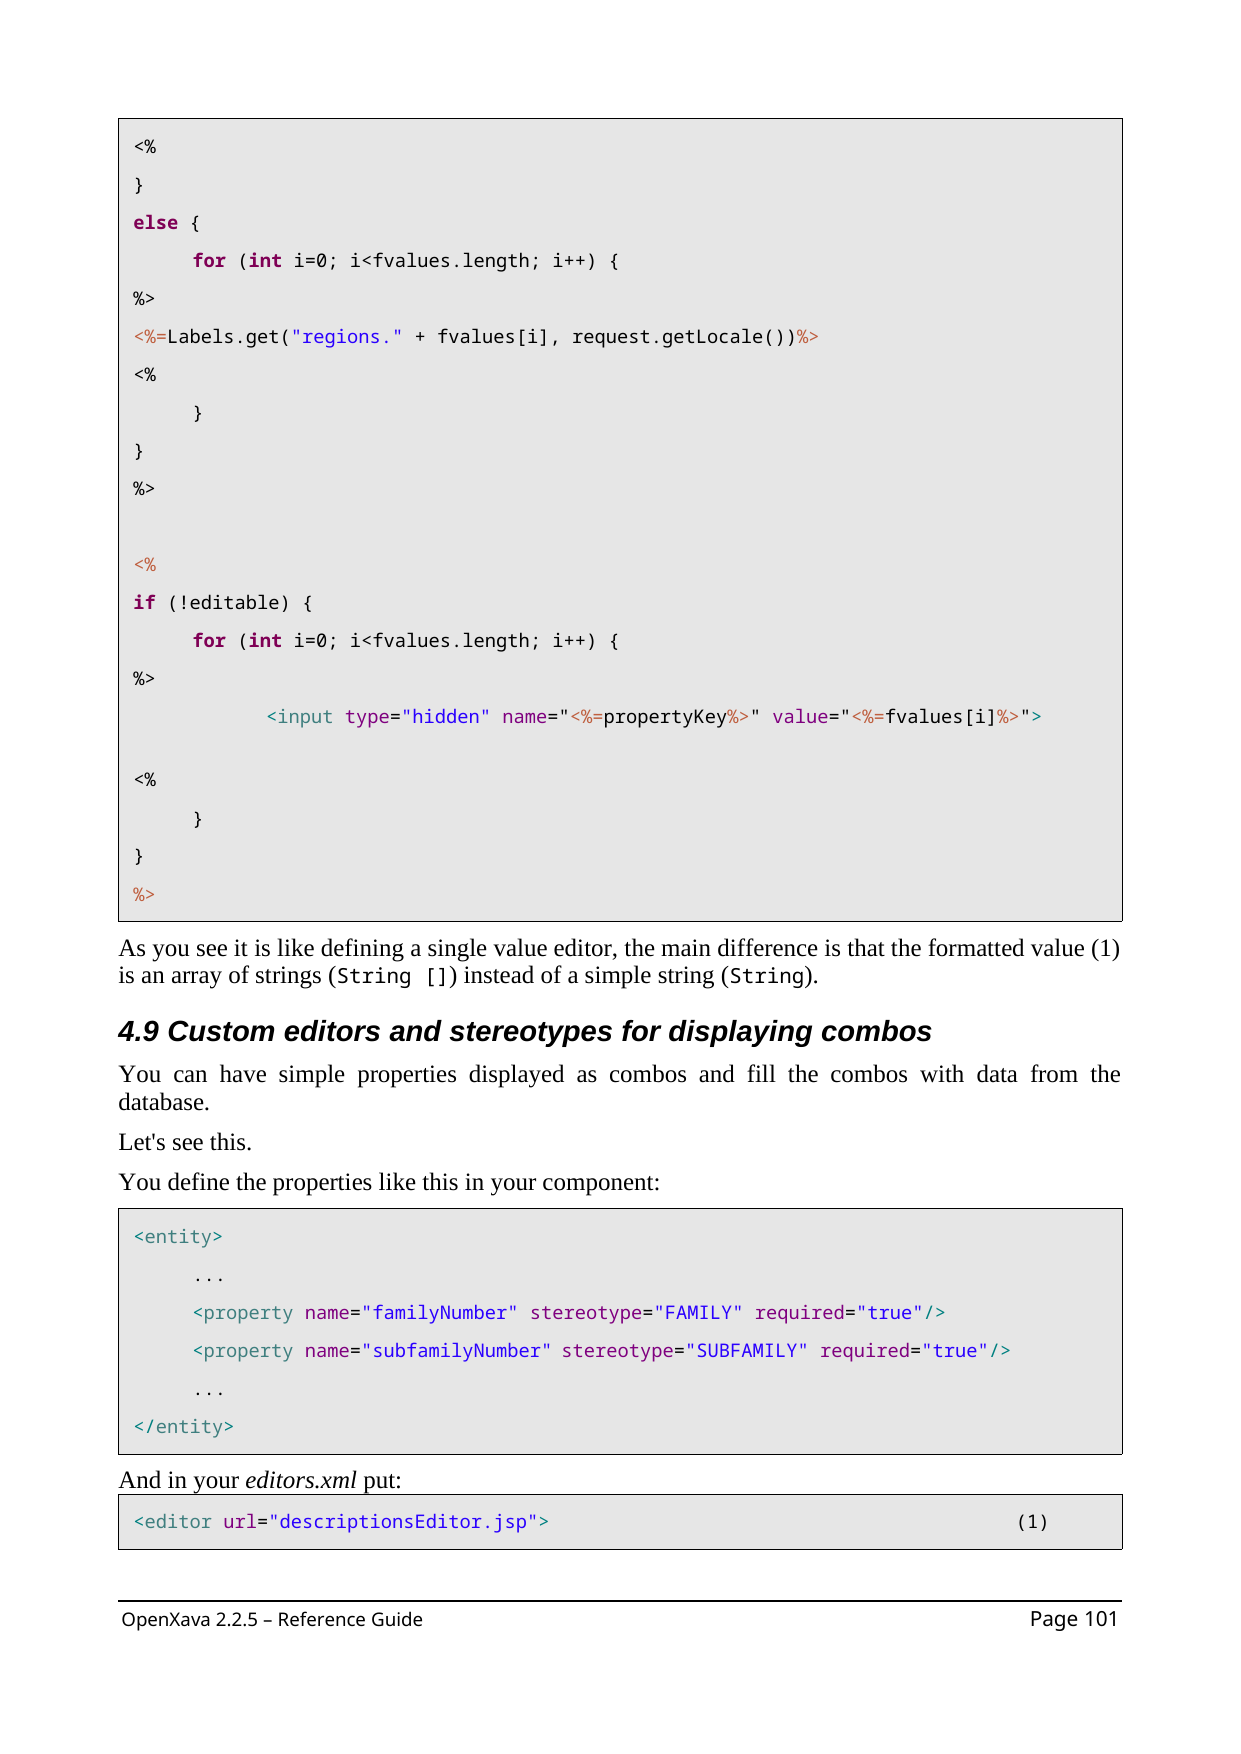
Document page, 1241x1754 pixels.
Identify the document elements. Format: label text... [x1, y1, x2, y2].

text if (!editable) { [119, 574, 1122, 612]
text %> [119, 270, 1122, 308]
text for (int i=0; i<fvalues.length; i++) { [119, 612, 1122, 650]
text You can have simple properties displayed as combos and fill the combos with data from the database. [118, 1060, 1122, 1115]
text %> [119, 650, 1122, 688]
text <% [119, 119, 1122, 156]
text } [119, 156, 1122, 194]
text <input type="hidden" name="<%=propertyKey%>" value="<%=fvalues[i]%>"> [119, 688, 1122, 752]
text } [119, 422, 1122, 460]
text <%=Labels.get("regions." + fvalues[i], request.getLocale())%> [119, 308, 1122, 346]
text %> [119, 460, 1122, 498]
text } [119, 790, 1122, 828]
text } [119, 828, 1122, 866]
text <editor url="descriptionsEditor.jsp"> (1) [119, 1495, 1122, 1549]
text You define the properties like this in your component: [118, 1168, 1122, 1196]
text <property name="familyNumber" stereotype="FAMILY" required="true"/> [119, 1284, 1122, 1322]
text ... [119, 1246, 1122, 1284]
text </entity> [119, 1398, 1122, 1454]
text <% [119, 536, 1122, 574]
text <property name="subfamilyNumber" stereotype="SUBFAMILY" required="true"/> [119, 1322, 1122, 1360]
text <entity> [119, 1209, 1122, 1246]
text for (int i=0; i<fvalues.length; i++) { [119, 232, 1122, 270]
text } [119, 384, 1122, 422]
text ... [119, 1360, 1122, 1398]
text else { [119, 194, 1122, 232]
text <% [119, 752, 1122, 790]
text And in your editors.xml put: [118, 1466, 1122, 1494]
text <% [119, 346, 1122, 384]
text %> [119, 866, 1122, 921]
subtitle Custom editors and stereotypes for displaying combos [118, 1015, 1122, 1047]
text As you see it is like defining a single value editor, the main difference is that the formatted value (1) is an array of strings (String []) instead of a simple string (String). [118, 934, 1122, 990]
text Let's see this. [118, 1128, 1122, 1156]
